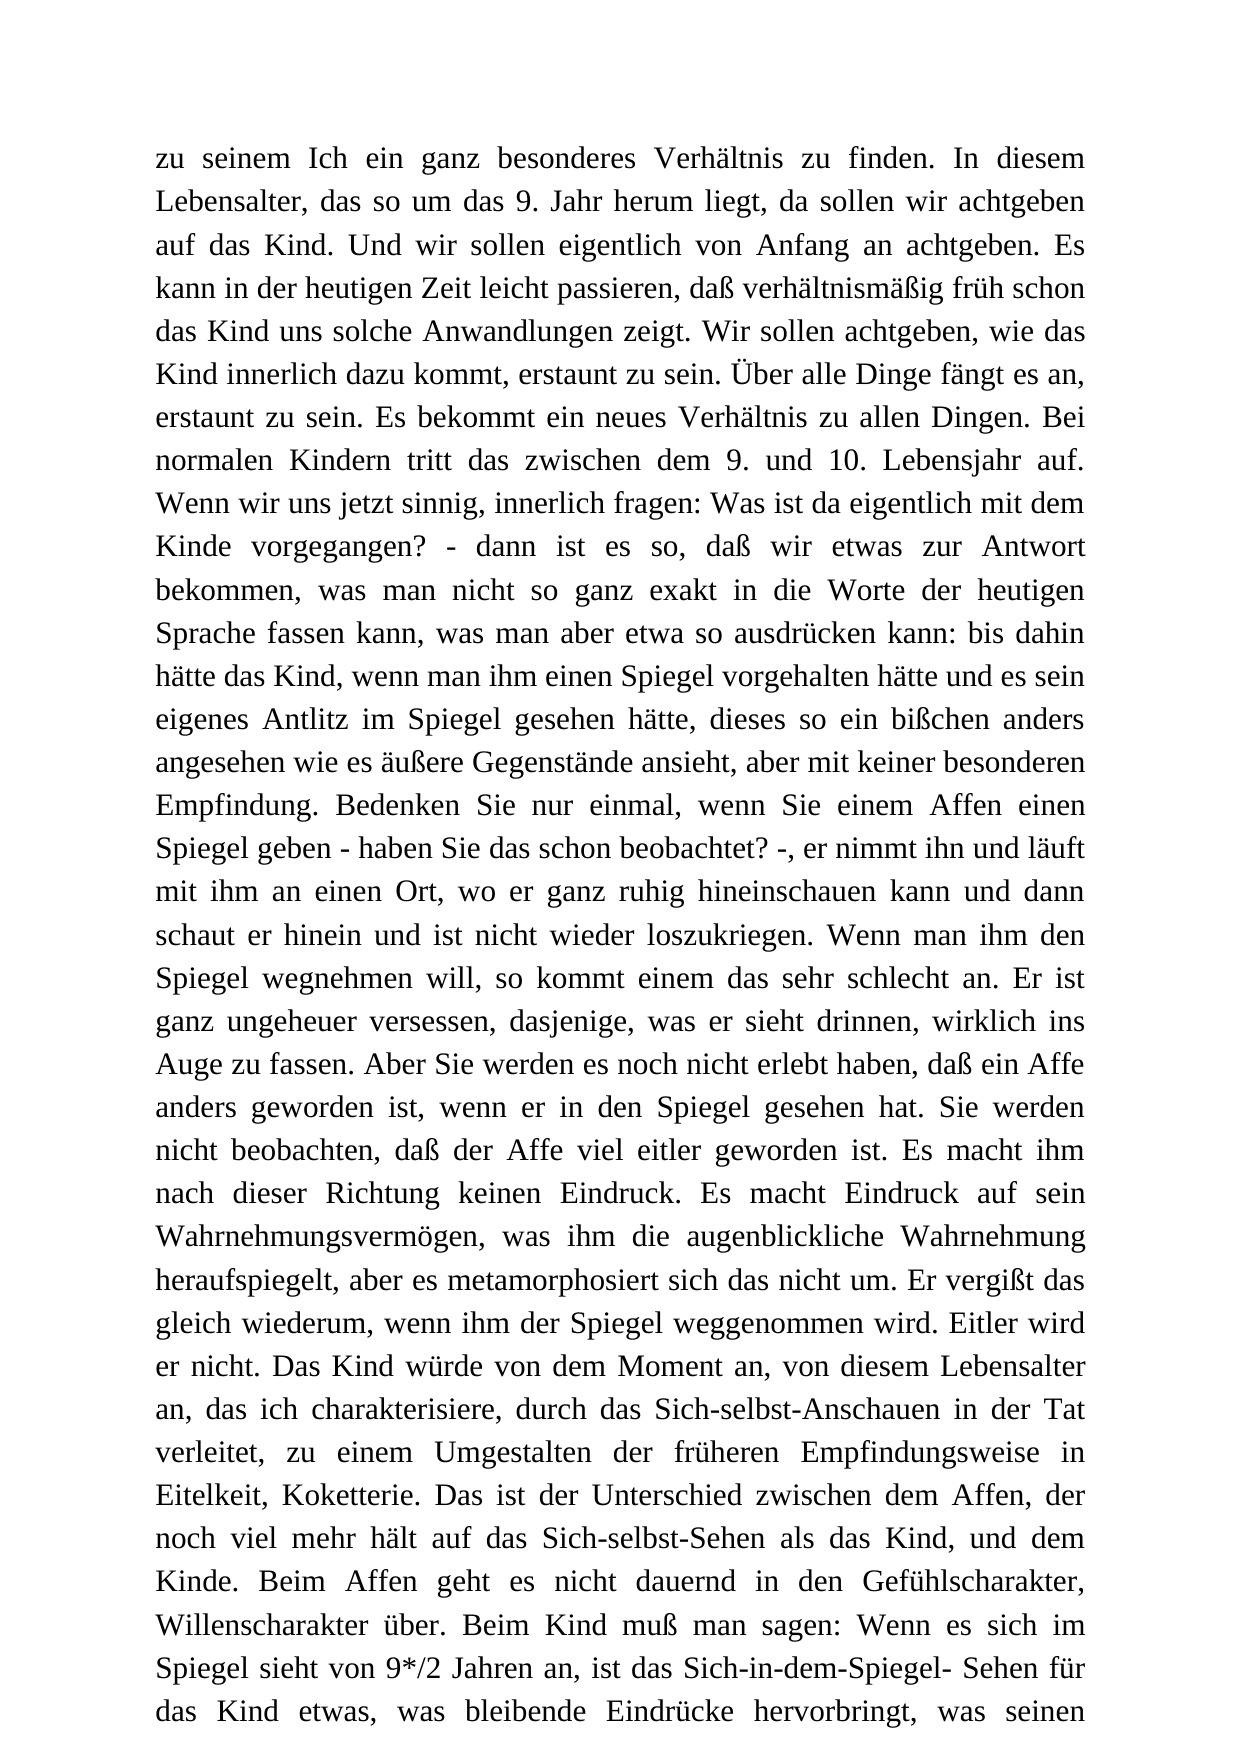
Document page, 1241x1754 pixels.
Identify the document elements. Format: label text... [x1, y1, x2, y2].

text zu seinem Ich ein ganz besonderes Verhältnis zu finden. In diesem Lebensalter, das so um das 9. Jahr herum liegt, da sollen wir achtgeben auf das Kind. Und wir sollen eigentlich von Anfang an achtgeben. Es kann in der heutigen Zeit leicht passieren, daß verhältnismäßig früh schon das Kind uns solche Anwandlungen zeigt. Wir sollen achtgeben, wie das Kind innerlich dazu kommt, erstaunt zu sein. Über alle Dinge fängt es an, erstaunt zu sein. Es bekommt ein neues Verhältnis zu allen Dingen. Bei normalen Kindern tritt das zwischen dem 9. und 10. Lebensjahr auf. Wenn wir uns jetzt sinnig, innerlich fragen: Was ist da eigentlich mit dem Kinde vorgegangen? - dann ist es so, daß wir etwas zur Antwort bekommen, was man nicht so ganz exakt in die Worte der heutigen Sprache fassen kann, was man aber etwa so ausdrücken kann: bis dahin hätte das Kind, wenn man ihm einen Spiegel vorgehalten hätte und es sein eigenes Antlitz im Spiegel gesehen hätte, dieses so ein bißchen anders angesehen wie es äußere Gegenstände ansieht, aber mit keiner besonderen Empfindung. Bedenken Sie nur einmal, wenn Sie einem Affen einen Spiegel geben - haben Sie das schon beobachtet? -, er nimmt ihn und läuft mit ihm an einen Ort, wo er ganz ruhig hineinschauen kann und dann schaut er hinein und ist nicht wieder loszukriegen. Wenn man ihm den Spiegel wegnehmen will, so kommt einem das sehr schlecht an. Er ist ganz ungeheuer versessen, dasjenige, was er sieht drinnen, wirklich ins Auge zu fassen. Aber Sie werden es noch nicht erlebt haben, daß ein Affe anders geworden ist, wenn er in den Spiegel gesehen hat. Sie werden nicht beobachten, daß der Affe viel eitler geworden ist. Es macht ihm nach dieser Richtung keinen Eindruck. Es macht Eindruck auf sein Wahrnehmungsvermögen, was ihm die augenblickliche Wahrnehmung heraufspiegelt, aber es metamorphosiert sich das nicht um. Er vergißt das gleich wiederum, wenn ihm der Spiegel weggenommen wird. Eitler wird er nicht. Das Kind würde von dem Moment an, von diesem Lebensalter an, das ich charakterisiere, durch das Sich-selbst-Anschauen in der Tat verleitet, zu einem Umgestalten der früheren Empfindungsweise in Eitelkeit, Koketterie. Das ist der Unterschied zwischen dem Affen, der noch viel mehr hält auf das Sich-selbst-Sehen als das Kind, und dem Kinde. Beim Affen geht es nicht dauernd in den Gefühlscharakter, Willenscharakter über. Beim Kind muß man sagen: Wenn es sich im Spiegel sieht von 9*/2 Jahren an, ist das Sich-in-dem-Spiegel- Sehen für das Kind etwas, was bleibende Eindrücke hervorbringt, was seinen [155, 139, 1086, 1728]
